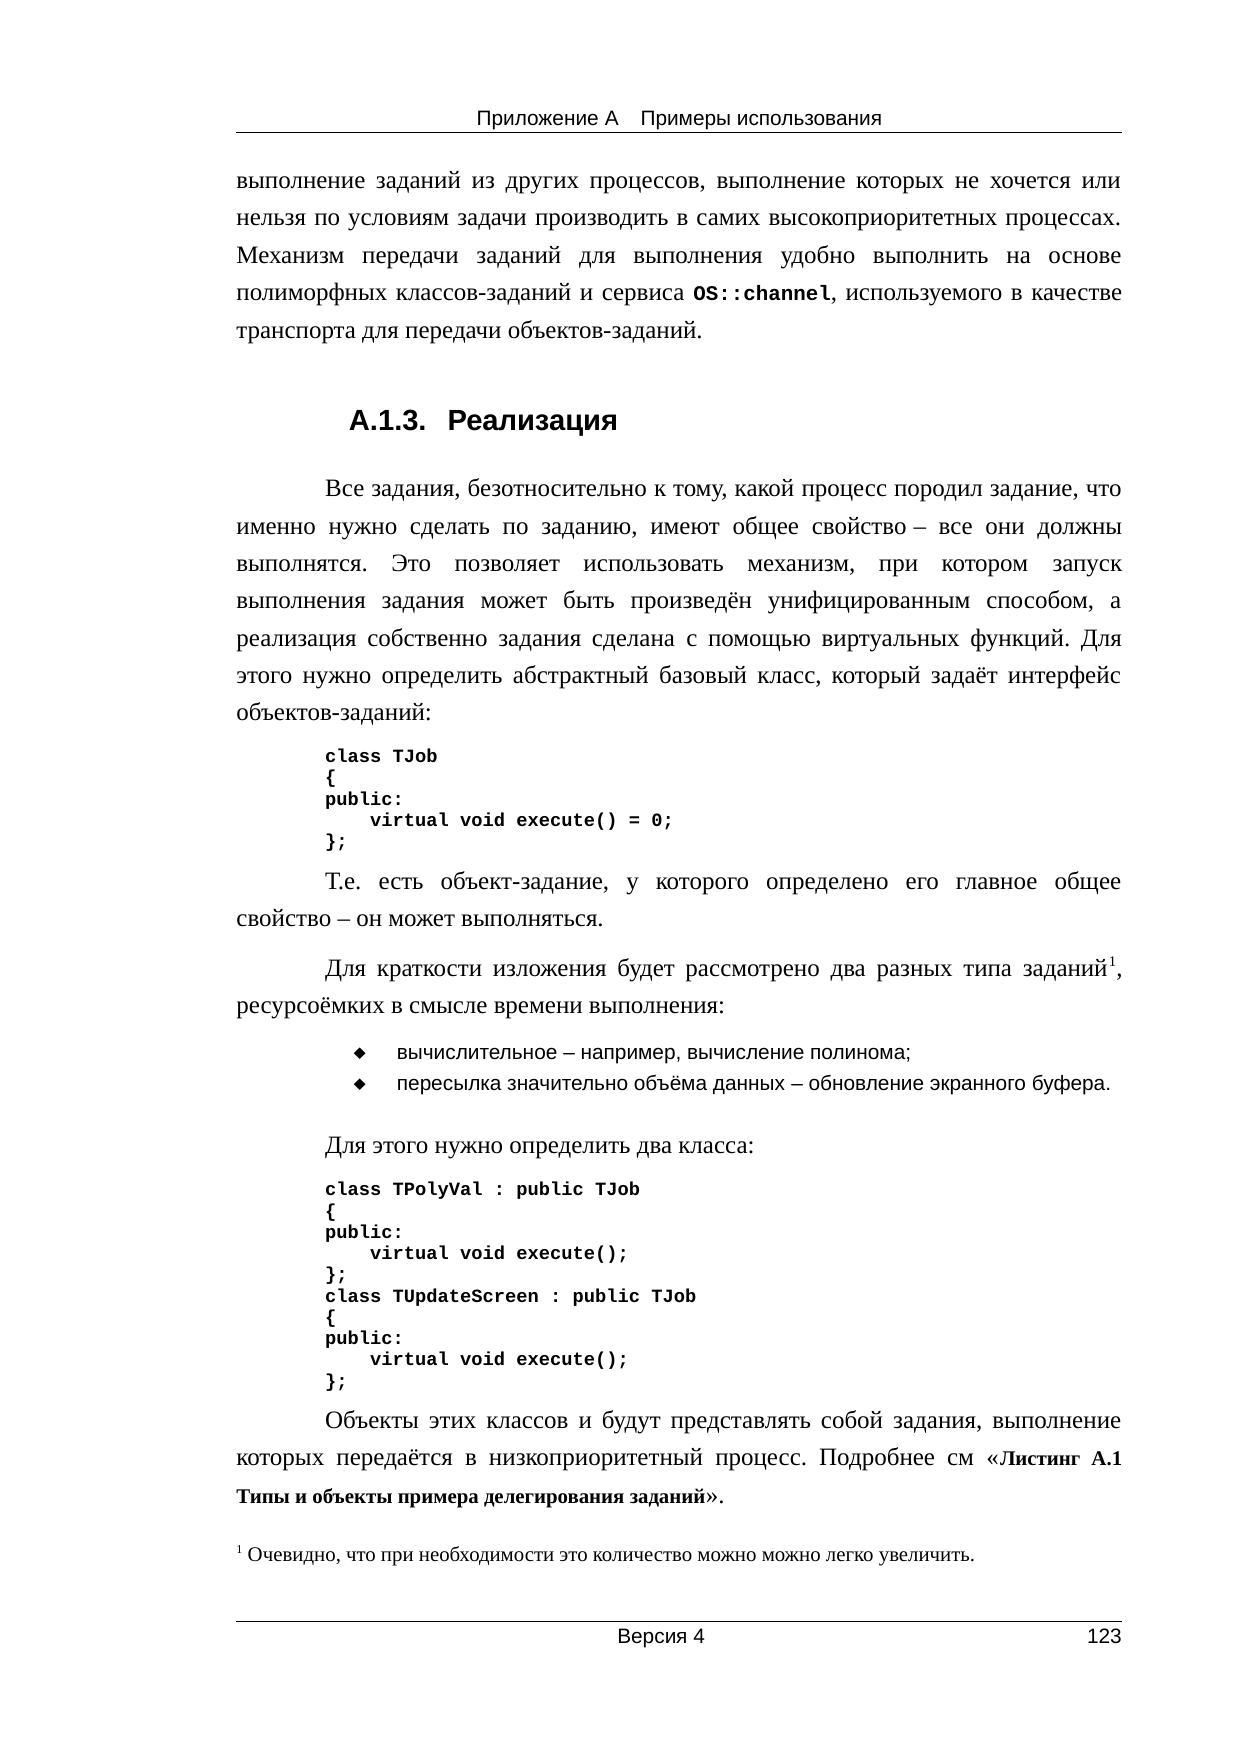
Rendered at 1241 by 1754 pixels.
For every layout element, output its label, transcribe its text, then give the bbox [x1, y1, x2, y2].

text }; [236, 832, 1122, 853]
text }; [236, 1371, 1122, 1393]
text virtual void execute(); [236, 1350, 1122, 1371]
list вычислительное – например, вычисление полинома; [354, 1040, 1122, 1064]
text Объекты этих классов и будут представлять собой задания, выполнение которых передаётся в низкоприоритетный процесс. Подробнее см «Листинг A.1 Типы и объекты примера делегирования заданий». [236, 1405, 1122, 1508]
text class TPolyVal : public TJob [236, 1180, 1122, 1201]
text Для краткости изложения будет рассмотрено два разных типа заданий, ресурсоёмких в смысле времени выполнения: [236, 953, 1122, 1019]
list пересылка значительно объёма данных – обновление экранного буфера. [354, 1070, 1122, 1094]
text virtual void execute(); [236, 1244, 1122, 1265]
text выполнение заданий из других процессов, выполнение которых не хочется или нельзя по условиям задачи производить в самих высокоприоритетных процессах. Механизм передачи заданий для выполнения удобно выполнить на основе полиморфных классов-заданий и сервиса OS::channel, используемого в качестве транспорта для передачи объектов-заданий. [236, 165, 1122, 344]
text public: [236, 1329, 1122, 1350]
text Для этого нужно определить два класса: [236, 1130, 1122, 1159]
text class TUpdateScreen : public TJob [236, 1286, 1122, 1308]
text virtual void execute() = 0; [236, 811, 1122, 832]
text { [236, 1201, 1122, 1223]
text Т.е. есть объект-задание, у которого определено его главное общее свойство – он может выполняться. [236, 866, 1122, 932]
text { [236, 768, 1122, 789]
text }; [236, 1265, 1122, 1286]
subtitle Реализация [349, 402, 1122, 436]
text public: [236, 1223, 1122, 1244]
text class TJob [236, 747, 1122, 768]
text Очевидно, что при необходимости это количество можно можно легко увеличить. [236, 1542, 1122, 1566]
text { [236, 1308, 1122, 1329]
text Все задания, безотносительно к тому, какой процесс породил задание, что именно нужно сделать по заданию, имеют общее свойство – все они должны выполнятся. Это позволяет использовать механизм, при котором запуск выполнения задания может быть произведён унифицированным способом, а реализация собственно задания сделана с помощью виртуальных функций. Для этого нужно определить абстрактный базовый класс, который задаёт интерфейс объектов-заданий: [236, 473, 1122, 726]
text public: [236, 789, 1122, 811]
